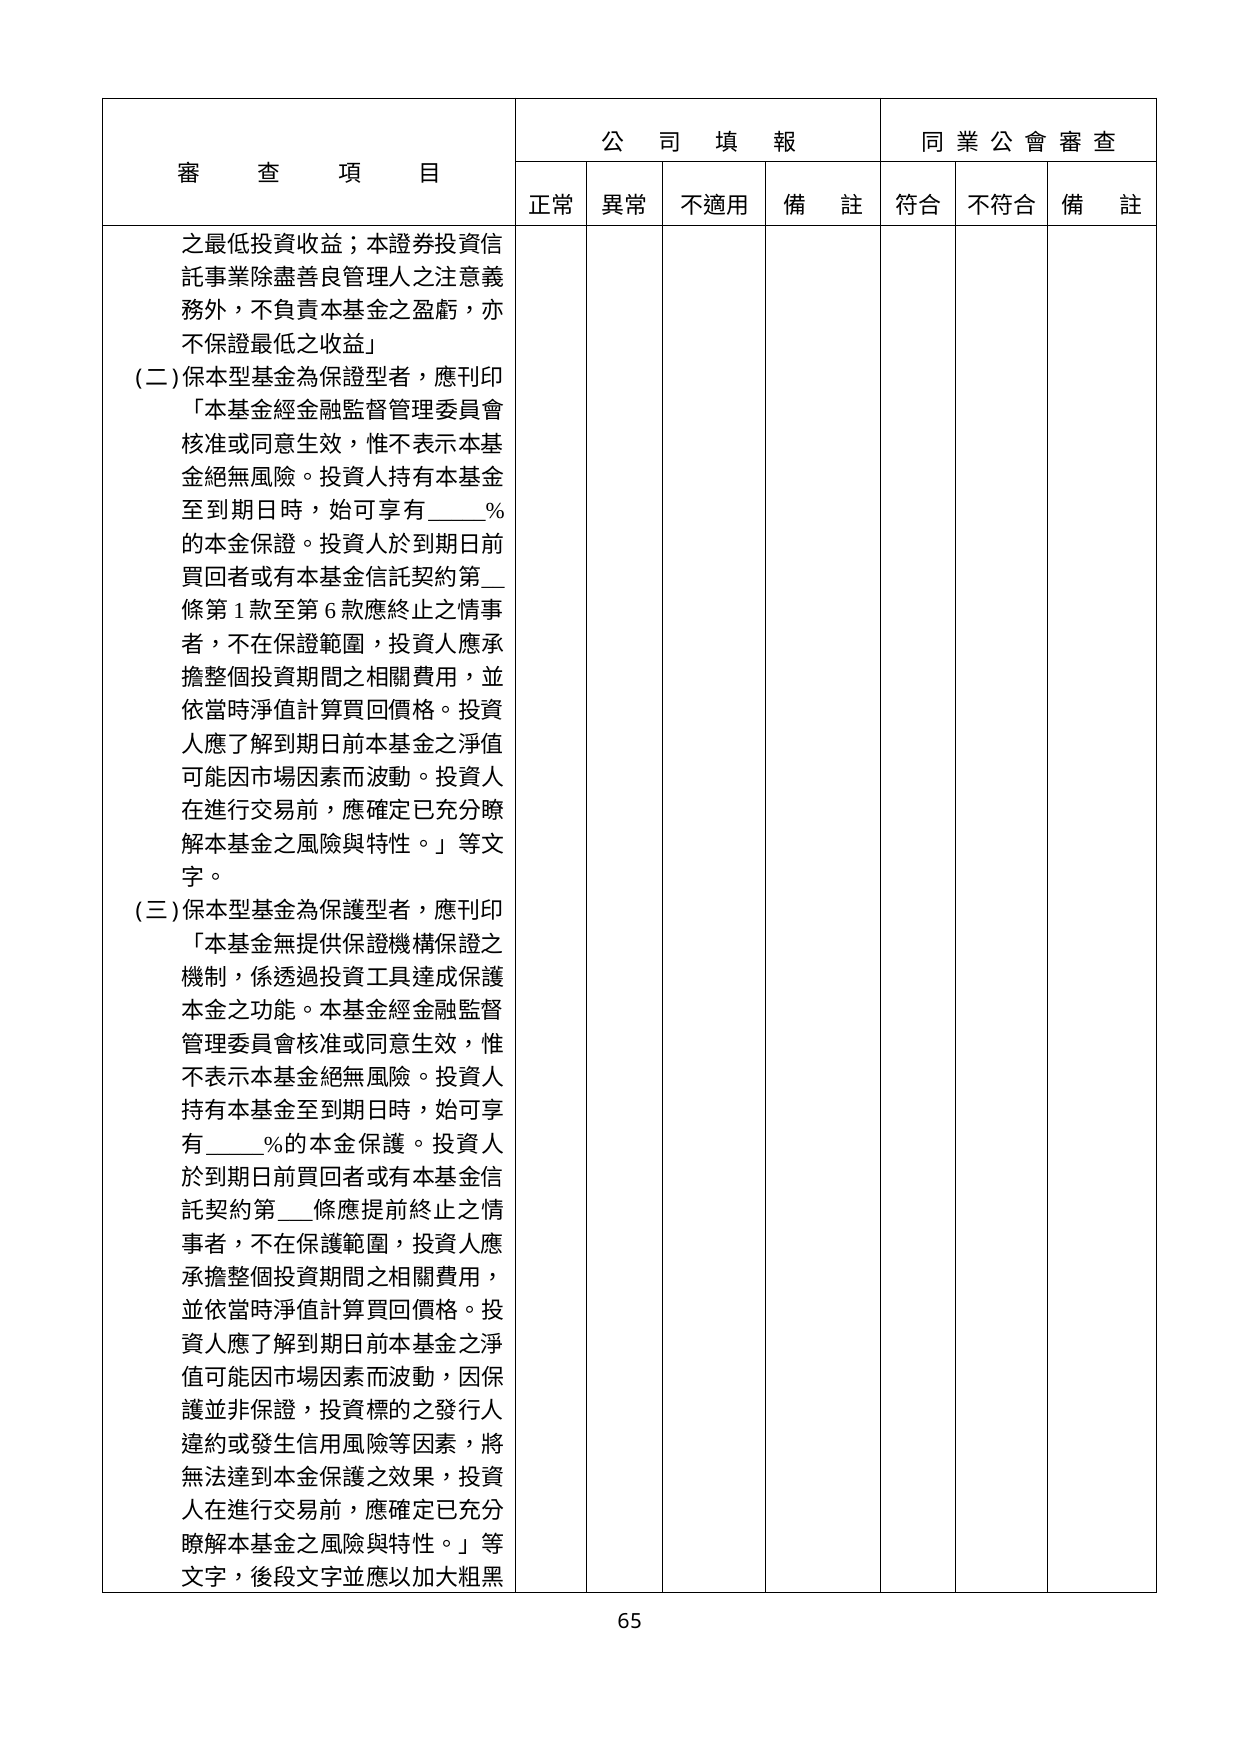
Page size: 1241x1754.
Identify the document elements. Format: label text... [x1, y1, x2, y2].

table_cell [881, 226, 955, 1592]
table_cell [516, 226, 586, 1592]
table_cell [587, 226, 662, 1592]
table_cell 符合 [881, 162, 955, 224]
table_cell 不適用 [663, 162, 765, 224]
table_cell 異常 [587, 162, 662, 224]
table_cell 不符合 [956, 162, 1047, 224]
table_cell 備 註 [766, 162, 880, 224]
table_cell [956, 226, 1047, 1592]
table_cell [1048, 226, 1156, 1592]
table_cell [663, 226, 765, 1592]
table_header 審 查 項 目 [103, 99, 515, 224]
table_cell 備 註 [1048, 162, 1156, 224]
table_cell [766, 226, 880, 1592]
table_header 同 業 公 會 審 查 [881, 99, 1156, 161]
table_header 公 司 填 報 [516, 99, 880, 161]
table_cell 之最低投資收益；本證券投資信託事業除盡善良管理人之注意義務外，不負責本基金之盈虧，亦不保證最低之收益」 (二)保本型基金為保證型者，應刊印「本基金經金融監督管理委員會核准或同意生效，惟不表示本基金絕無風險。投資人持有本基金至到期日時，始可享有_____%的本金保證。投資人於到期日前買回者或有本基金信託契約第__條第1款至第6款應終止之情事者，不在保證範圍，投資人應承擔整個投資期間之相關費用，並依當時淨值計算買回價格。投資人應了解到期日前本基金之淨值可能因市場因素而波動。投資人在進行交易前，應確定已充分瞭解本基金之風險與特性。」等文字。 (三)保本型基金為保護型者，應刊印「本基金無提供保證機構保證之機制，係透過投資工具達成保護本金之功能。本基金經金融監督管理委員會核准或同意生效，惟不表示本基金絕無風險。投資人持有本基金至到期日時，始可享有_____%的本金保護。投資人於到期日前買回者或有本基金信託契約第___條應提前終止之情事者，不在保護範圍，投資人應承擔整個投資期間之相關費用，並依當時淨值計算買回價格。投資人應了解到期日前本基金之淨值可能因市場因素而波動，因保護並非保證，投資標的之發行人違約或發生信用風險等因素，將無法達到本金保護之效果，投資人在進行交易前，應確定已充分瞭解本基金之風險與特性。」等文字，後段文字並應以加大粗黑 [103, 226, 515, 1592]
table_cell 正常 [516, 162, 586, 224]
